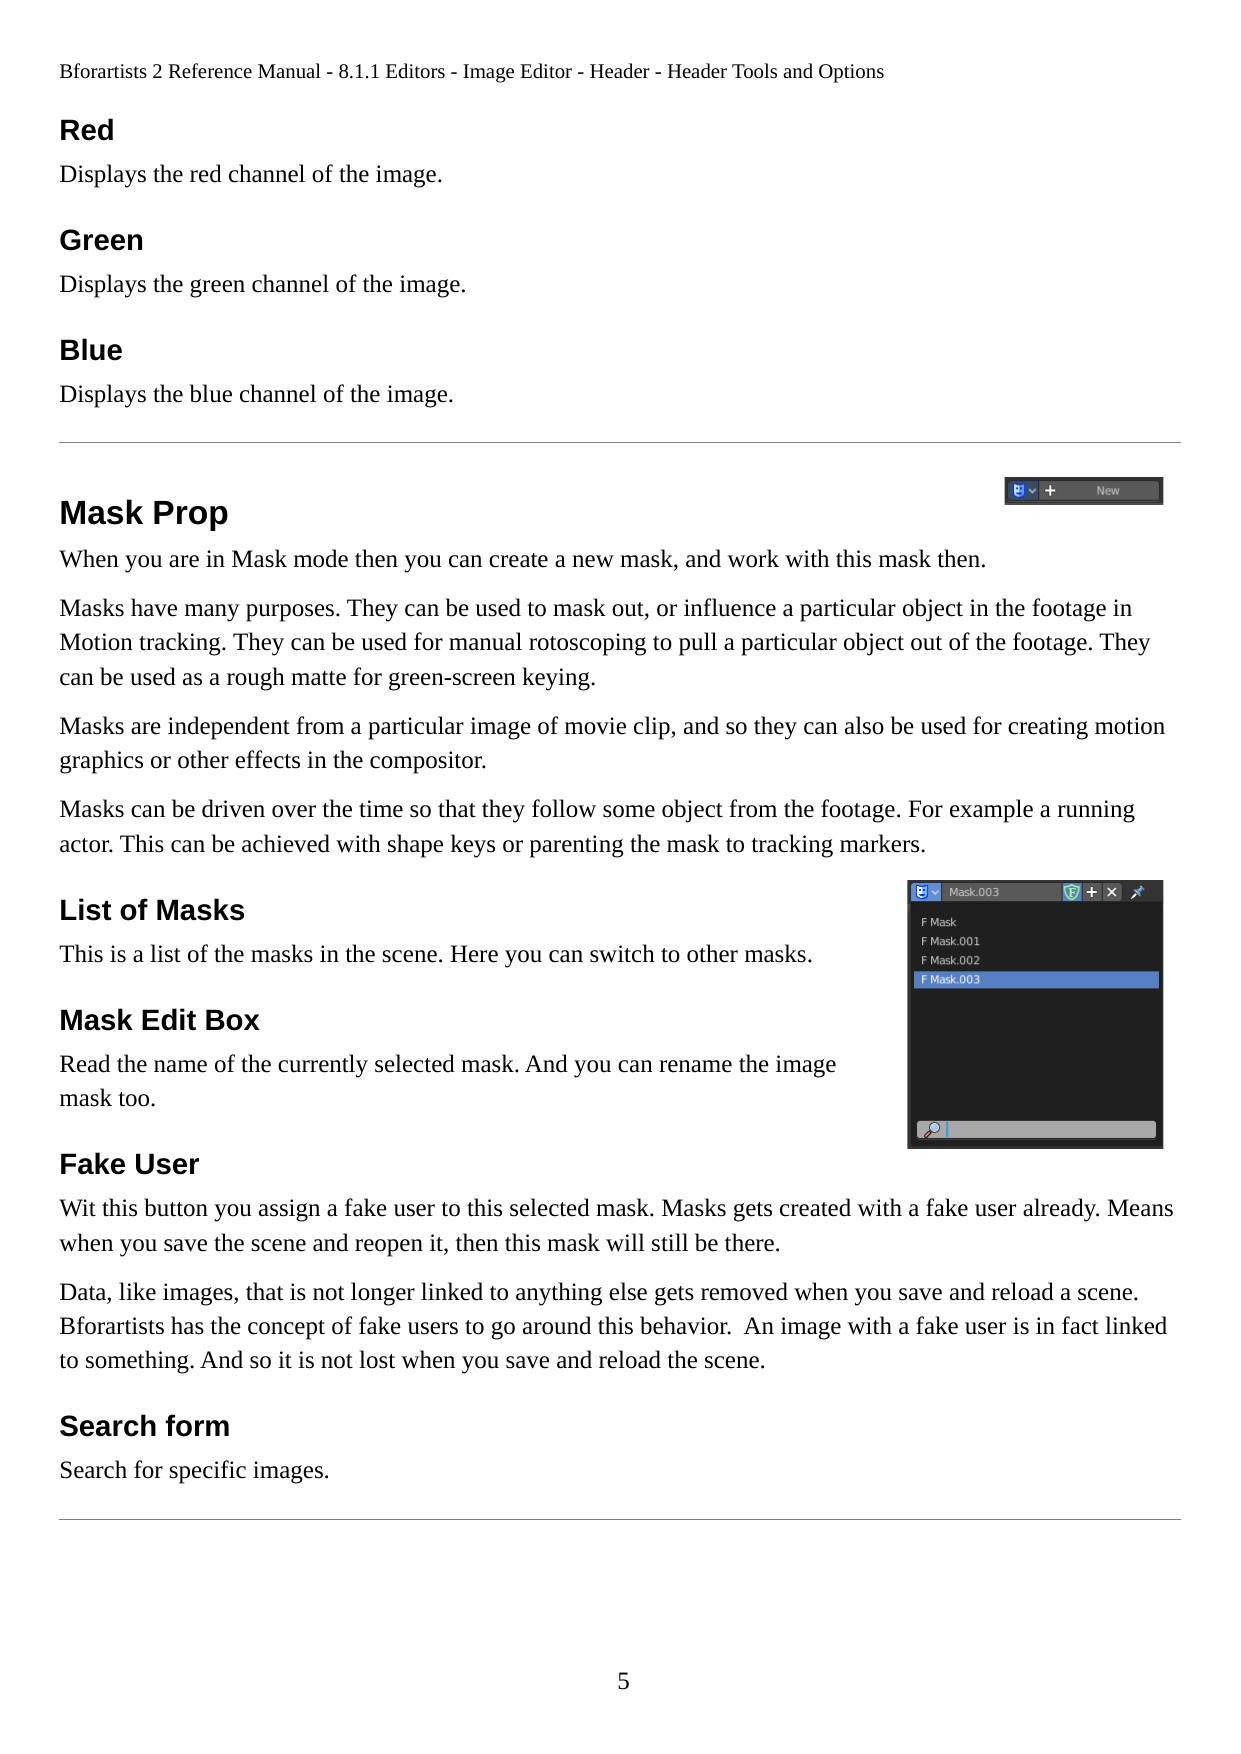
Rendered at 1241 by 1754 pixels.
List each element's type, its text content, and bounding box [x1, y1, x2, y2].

text When you are in Mask mode then you can create a new mask, and work with this mask then. [59, 544, 1181, 573]
text This is a list of the masks in the scene. Here you can switch to other masks. [59, 939, 907, 968]
subtitle Red [59, 113, 1181, 146]
text Displays the red channel of the image. [59, 159, 1181, 188]
picture [907, 880, 1164, 1149]
text Wit this button you assign a fake user to this selected mask. Masks gets created with a fake user already. Means when you save the scene and reopen it, then this mask will still be there. [59, 1193, 1181, 1256]
text Displays the green channel of the image. [59, 269, 1181, 297]
subtitle [1164, 1002, 1181, 1036]
subtitle Mask Edit Box [59, 1002, 907, 1036]
text Masks can be driven over the time so that they follow some object from the footage. For example a running actor. This can be achieved with shape keys or parenting the mask to tracking markers. [59, 794, 1181, 858]
text Data, like images, that is not longer linked to anything else gets removed when you save and reload a scene. Bforartists has the concept of fake users to go around this behavior. An image with a fake user is in fact linked to something. And so it is not lost when you save and reload the scene. [59, 1277, 1181, 1374]
subtitle Search form [59, 1409, 1181, 1443]
text Masks are independent from a particular image of movie clip, and so they can also be used for creating motion graphics or other effects in the compositor. [59, 711, 1181, 774]
text Displays the blue channel of the image. [59, 379, 1181, 407]
text Read the name of the currently selected mask. And you can rename the image mask too. [59, 1049, 907, 1112]
subtitle List of Masks [59, 893, 907, 926]
subtitle Mask Prop [59, 493, 1181, 531]
subtitle Green [59, 222, 1181, 256]
picture [1004, 477, 1164, 505]
text Search for specific images. [59, 1456, 1181, 1484]
text Masks have many purposes. They can be used to mask out, or influence a particular object in the footage in Motion tracking. They can be used for manual rotoscoping to pull a particular object out of the footage. They can be used as a rough matte for green-screen keying. [59, 593, 1181, 691]
subtitle [1164, 893, 1181, 926]
subtitle Blue [59, 332, 1181, 366]
subtitle Fake User [59, 1147, 1181, 1181]
